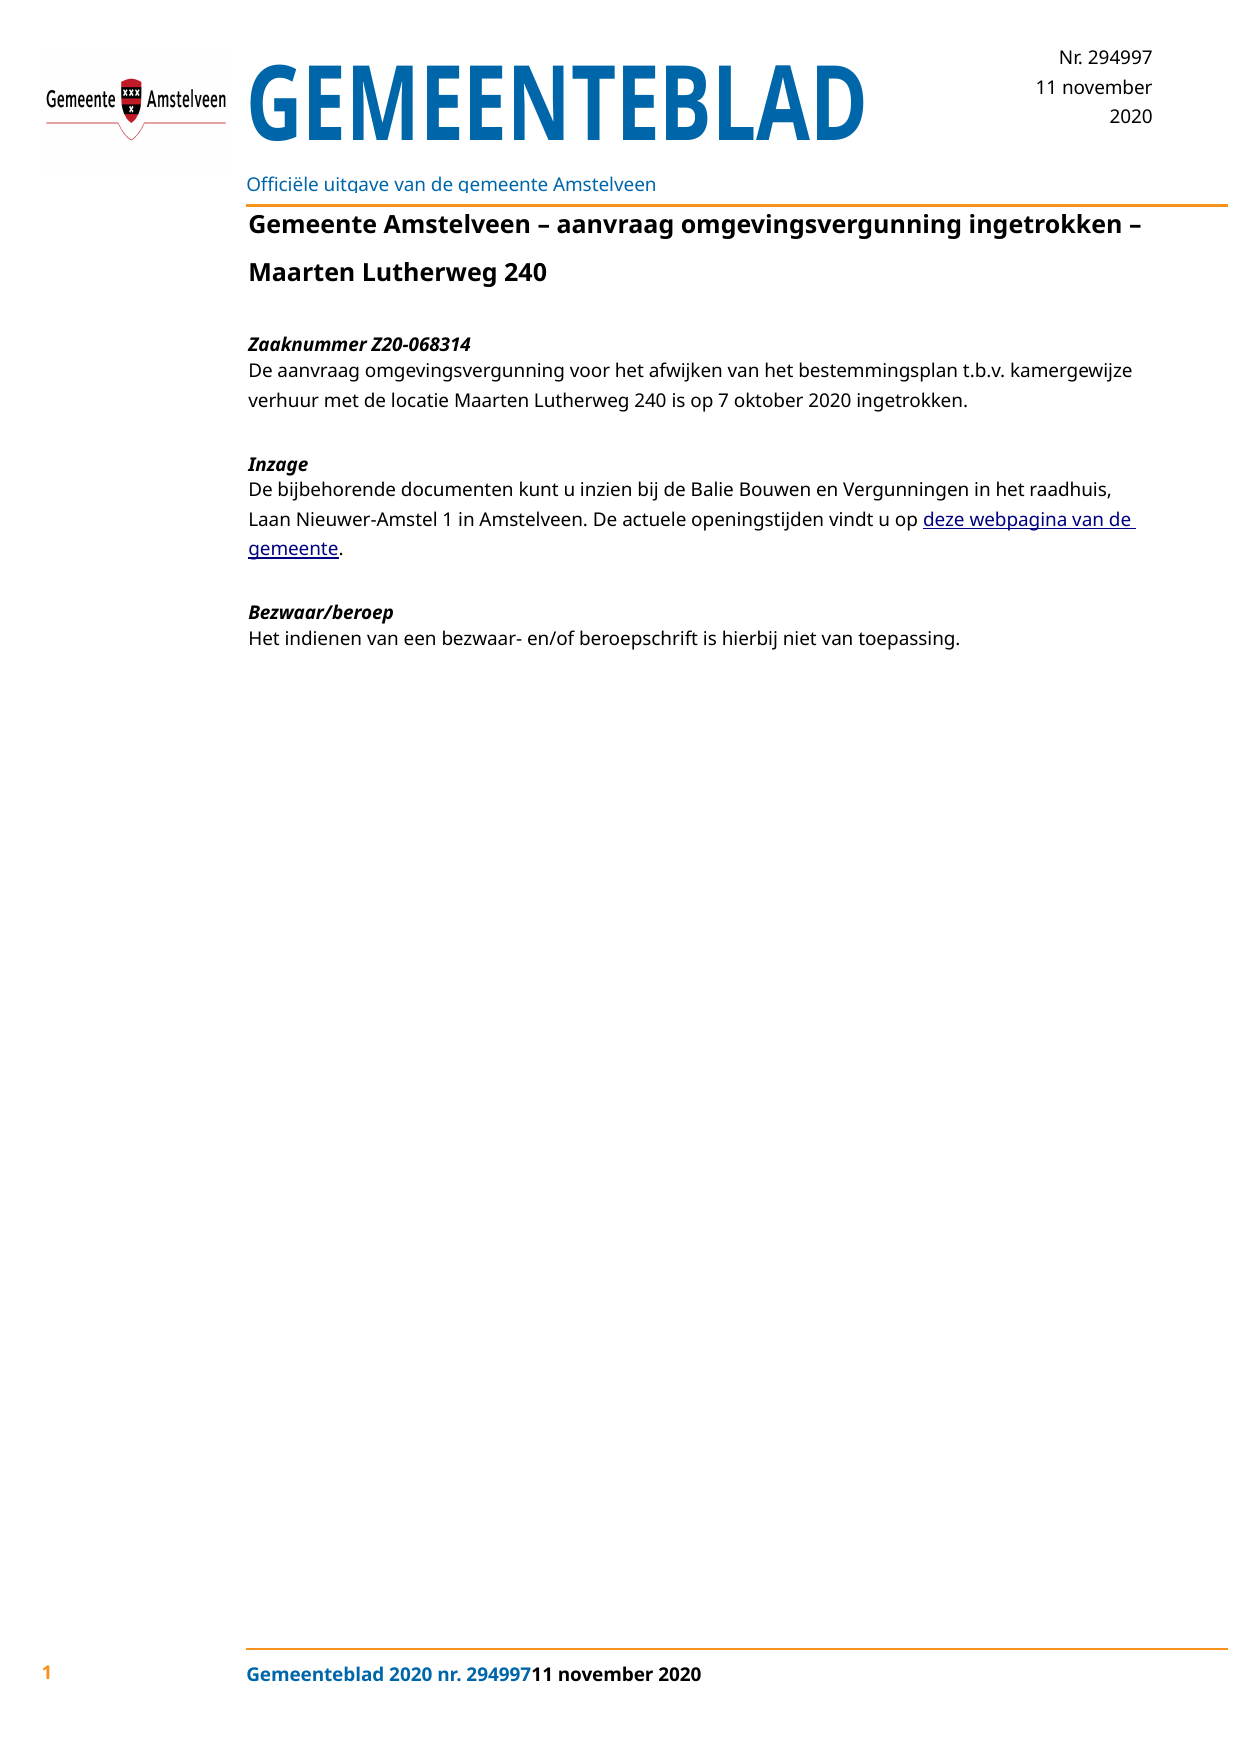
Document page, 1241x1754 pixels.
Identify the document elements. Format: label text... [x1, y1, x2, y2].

text Het indienen van een bezwaar- en/of beroepschrift is hierbij niet van toepassing. [248, 625, 1152, 651]
text Bezwaar/beroep [248, 599, 1152, 625]
picture [41, 47, 231, 172]
text De bijbehorende documenten kunt u inzien bij de Balie Bouwen en Vergunningen in het raadhuis, Laan Nieuwer-Amstel 1 in Amstelveen. De actuele openingstijden vindt u op deze webpagina van de gemeente. [248, 476, 1152, 561]
text De aanvraag omgevingsvergunning voor het afwijken van het bestemmingsplan t.b.v. kamergewijze verhuur met de locatie Maarten Lutherweg 240 is op 7 oktober 2020 ingetrokken. [248, 357, 1152, 412]
text Gemeente Amstelveen – aanvraag omgevingsvergunning ingetrokken – Maarten Lutherweg 240 [248, 207, 1152, 288]
text Zaaknummer Z20-068314 [248, 331, 1152, 357]
text Inzage [248, 451, 1152, 476]
